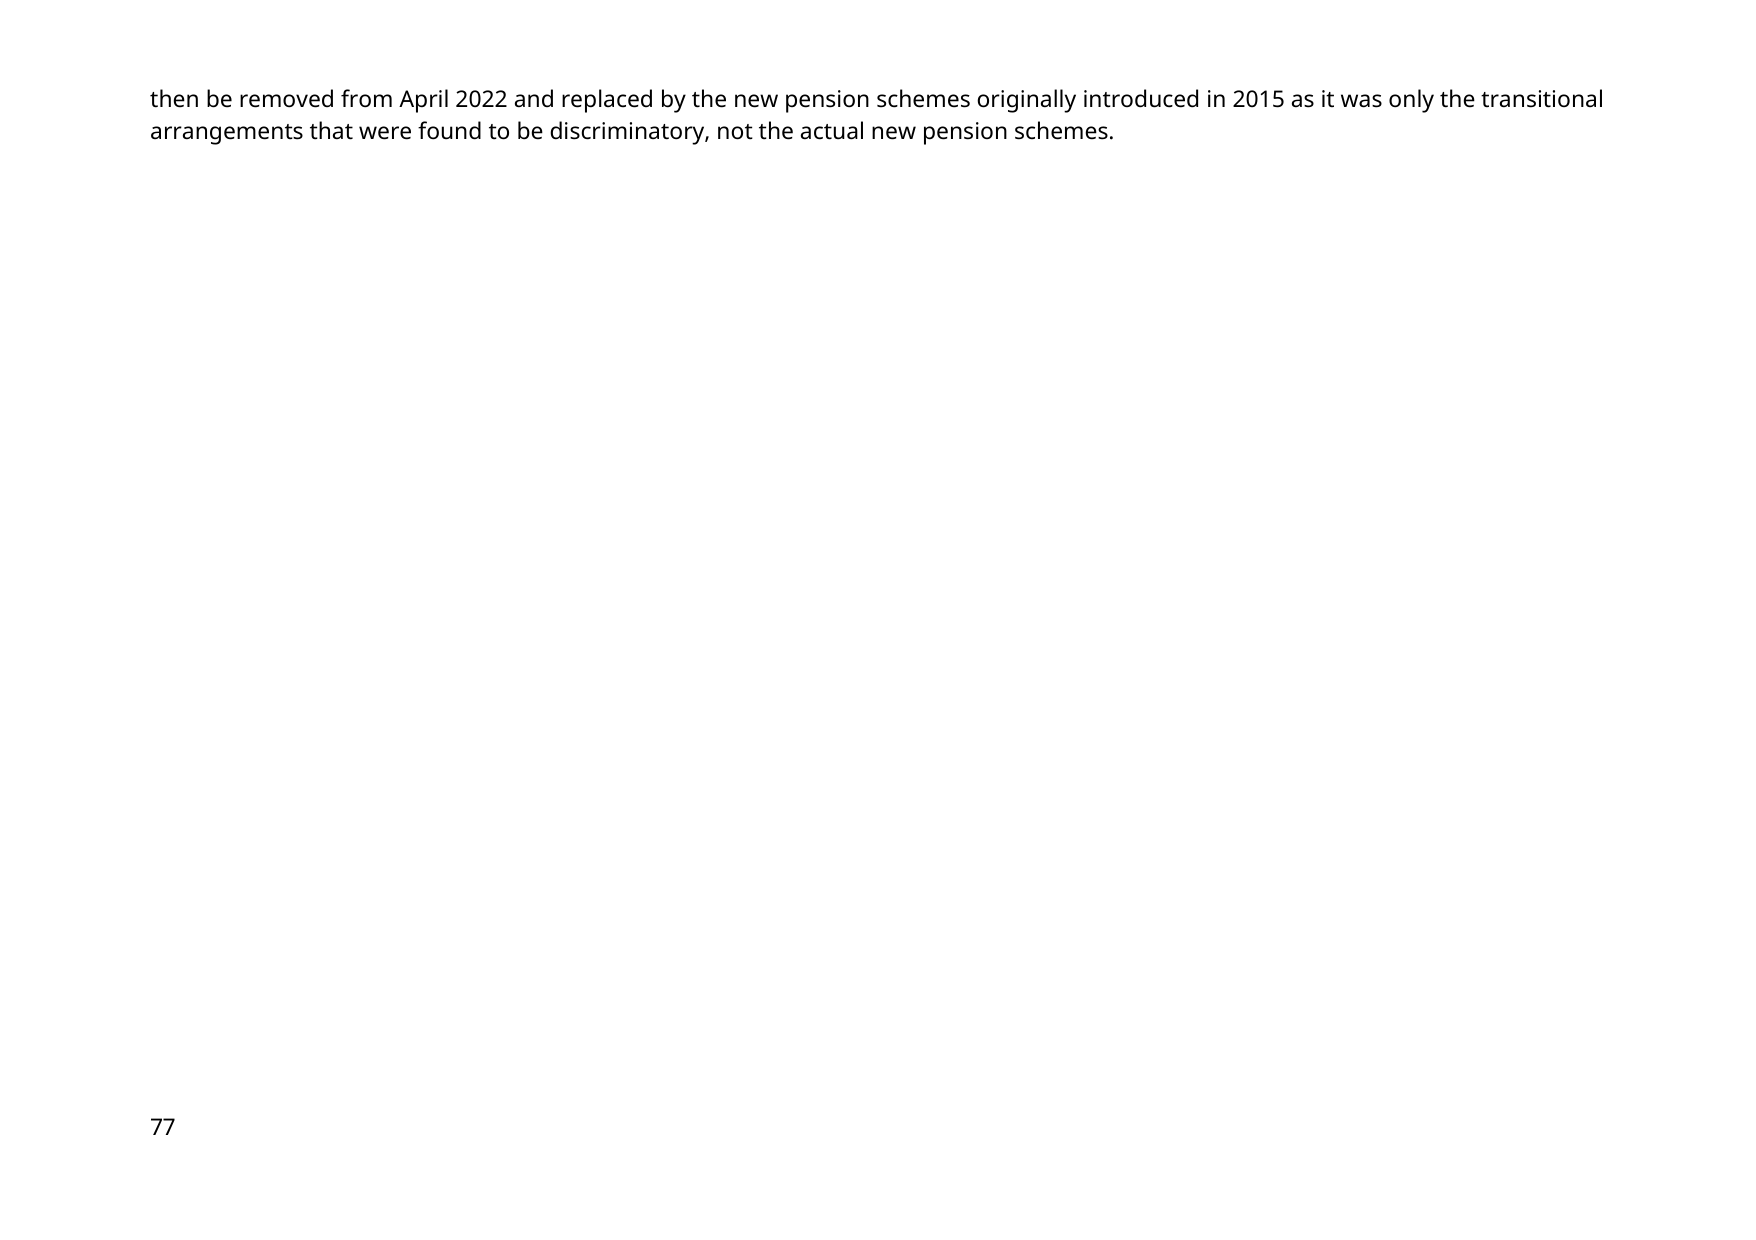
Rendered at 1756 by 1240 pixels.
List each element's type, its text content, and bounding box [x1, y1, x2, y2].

text then be removed from April 2022 and replaced by the new pension schemes originally introduced in 2015 as it was only the transitional arrangements that were found to be discriminatory, not the actual new pension schemes. [150, 83, 1606, 146]
